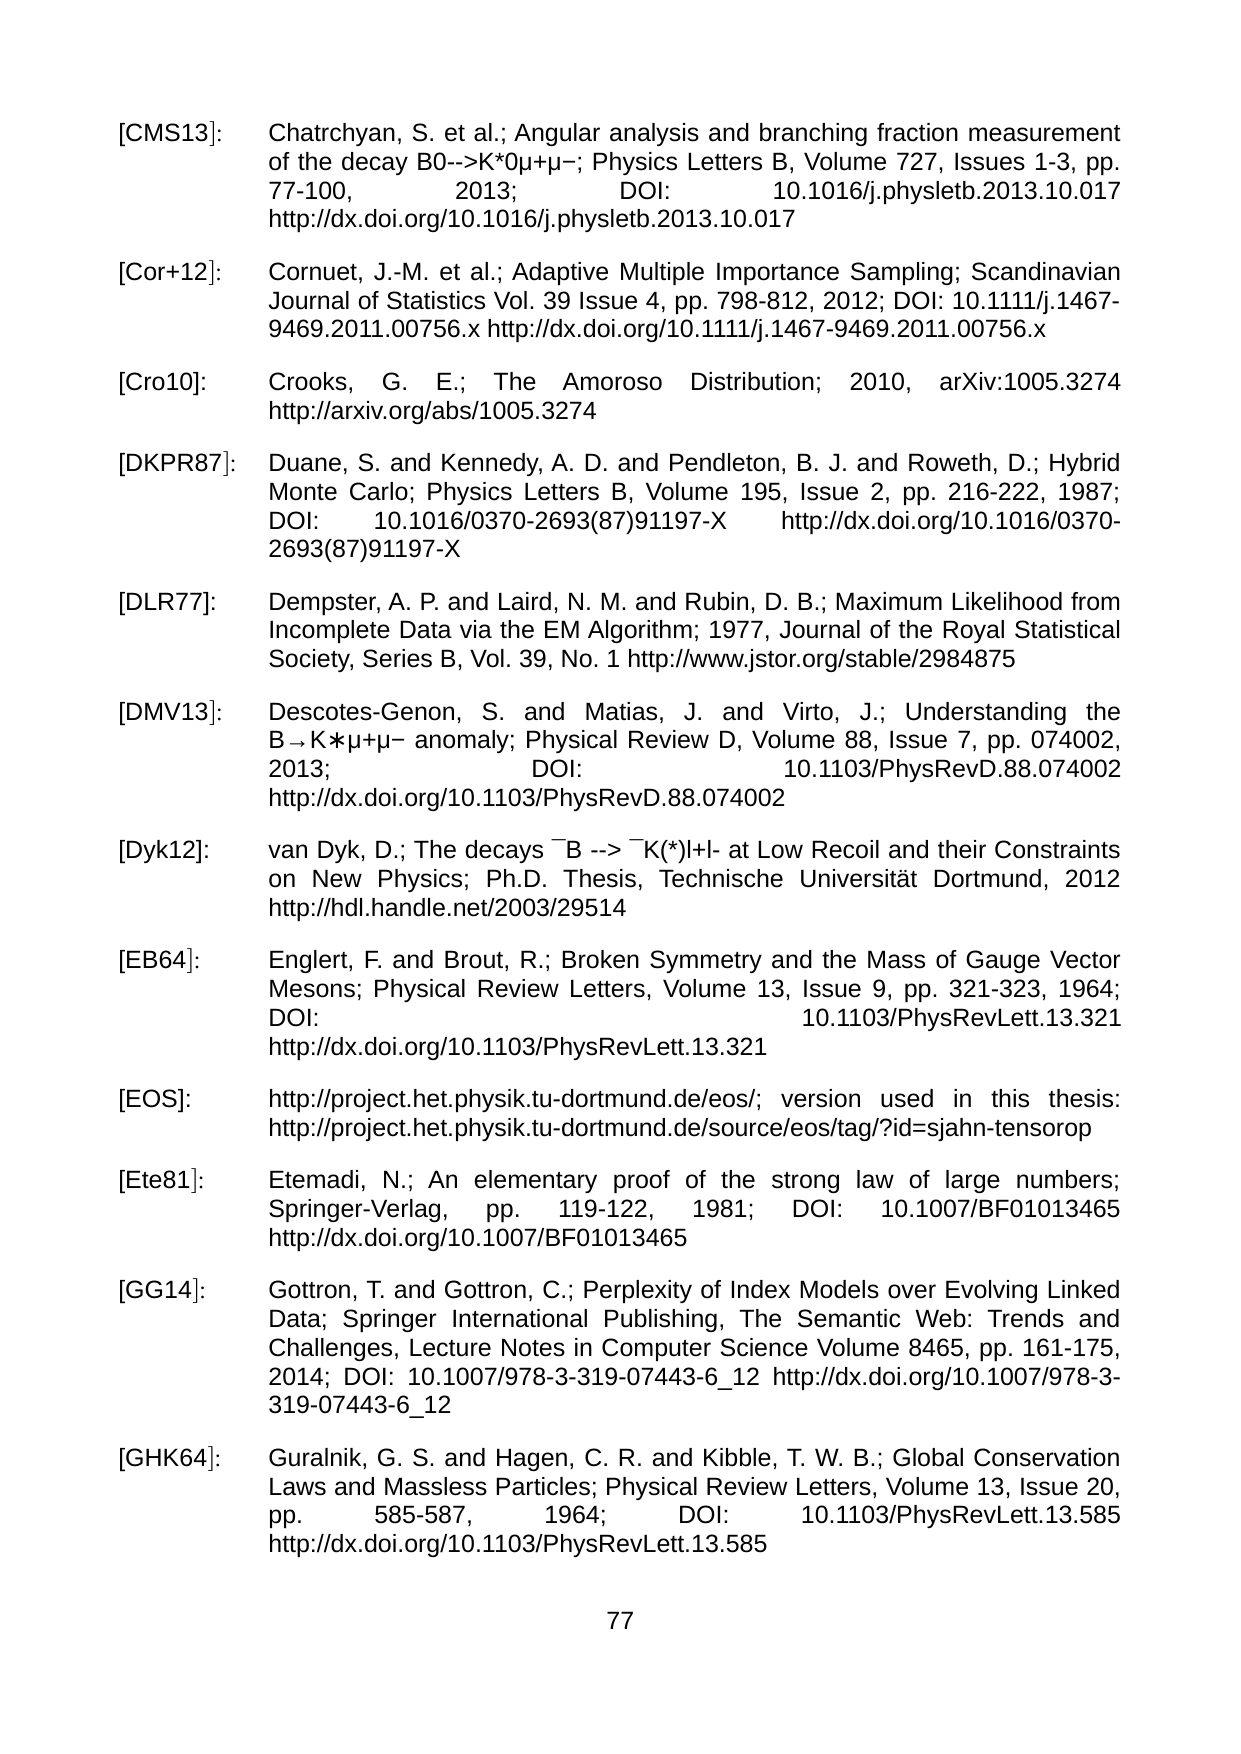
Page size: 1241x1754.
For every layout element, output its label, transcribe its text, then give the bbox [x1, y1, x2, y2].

text [Cro10]: Crooks, G. E.; The Amoroso Distribution; 2010, arXiv:1005.3274 http://arxiv.org/abs/1005.3274 [118, 367, 1122, 424]
text [GG14]: Gottron, T. and Gottron, C.; Perplexity of Index Models over Evolving Linked Data; Springer International Publishing, The Semantic Web: Trends and Challenges, Lecture Notes in Computer Science Volume 8465, pp. 161-175, 2014; DOI: 10.1007/978-3-319-07443-6_12 http://dx.doi.org/10.1007/978-3-319-07443-6_12 [118, 1275, 1122, 1419]
text [GHK64]: Guralnik, G. S. and Hagen, C. R. and Kibble, T. W. B.; Global Conservation Laws and Massless Particles; Physical Review Letters, Volume 13, Issue 20, pp. 585-587, 1964; DOI: 10.1103/PhysRevLett.13.585 http://dx.doi.org/10.1103/PhysRevLett.13.585 [118, 1443, 1122, 1558]
text [DLR77]: Dempster, A. P. and Laird, N. M. and Rubin, D. B.; Maximum Likelihood from Incomplete Data via the EM Algorithm; 1977, Journal of the Royal Statistical Society, Series B, Vol. 39, No. 1 http://www.jstor.org/stable/2984875 [118, 587, 1122, 673]
text [CMS13]: Chatrchyan, S. et al.; Angular analysis and branching fraction measurement of the decay B0-->K*0μ+μ−; Physics Letters B, Volume 727, Issues 1-3, pp. 77-100, 2013; DOI: 10.1016/j.physletb.2013.10.017 http://dx.doi.org/10.1016/j.physletb.2013.10.017 [118, 118, 1122, 233]
text [DKPR87]: Duane, S. and Kennedy, A. D. and Pendleton, B. J. and Roweth, D.; Hybrid Monte Carlo; Physics Letters B, Volume 195, Issue 2, pp. 216-222, 1987; DOI: 10.1016/0370-2693(87)91197-X http://dx.doi.org/10.1016/0370-2693(87)91197-X [118, 448, 1122, 563]
text [Cor+12]: Cornuet, J.-M. et al.; Adaptive Multiple Importance Sampling; Scandinavian Journal of Statistics Vol. 39 Issue 4, pp. 798-812, 2012; DOI: 10.1111/j.1467-9469.2011.00756.x http://dx.doi.org/10.1111/j.1467-9469.2011.00756.x [118, 257, 1122, 343]
text [EB64]: Englert, F. and Brout, R.; Broken Symmetry and the Mass of Gauge Vector Mesons; Physical Review Letters, Volume 13, Issue 9, pp. 321-323, 1964; DOI: 10.1103/PhysRevLett.13.321 http://dx.doi.org/10.1103/PhysRevLett.13.321 [118, 945, 1122, 1060]
text [Dyk12]: van Dyk, D.; The decays ¯B --> ¯K(*)l+l- at Low Recoil and their Constraints on New Physics; Ph.D. Thesis, Technische Universität Dortmund, 2012 http://hdl.handle.net/2003/29514 [118, 835, 1122, 922]
text [DMV13]: Descotes-Genon, S. and Matias, J. and Virto, J.; Understanding the B→K∗μ+μ− anomaly; Physical Review D, Volume 88, Issue 7, pp. 074002, 2013; DOI: 10.1103/PhysRevD.88.074002 http://dx.doi.org/10.1103/PhysRevD.88.074002 [118, 697, 1122, 812]
text [Ete81]: Etemadi, N.; An elementary proof of the strong law of large numbers; Springer-Verlag, pp. 119-122, 1981; DOI: 10.1007/BF01013465 http://dx.doi.org/10.1007/BF01013465 [118, 1165, 1122, 1252]
text [EOS]: http://project.het.physik.tu-dortmund.de/eos/; version used in this thesis: http://project.het.physik.tu-dortmund.de/source/eos/tag/?id=sjahn-tensorop [118, 1084, 1122, 1142]
